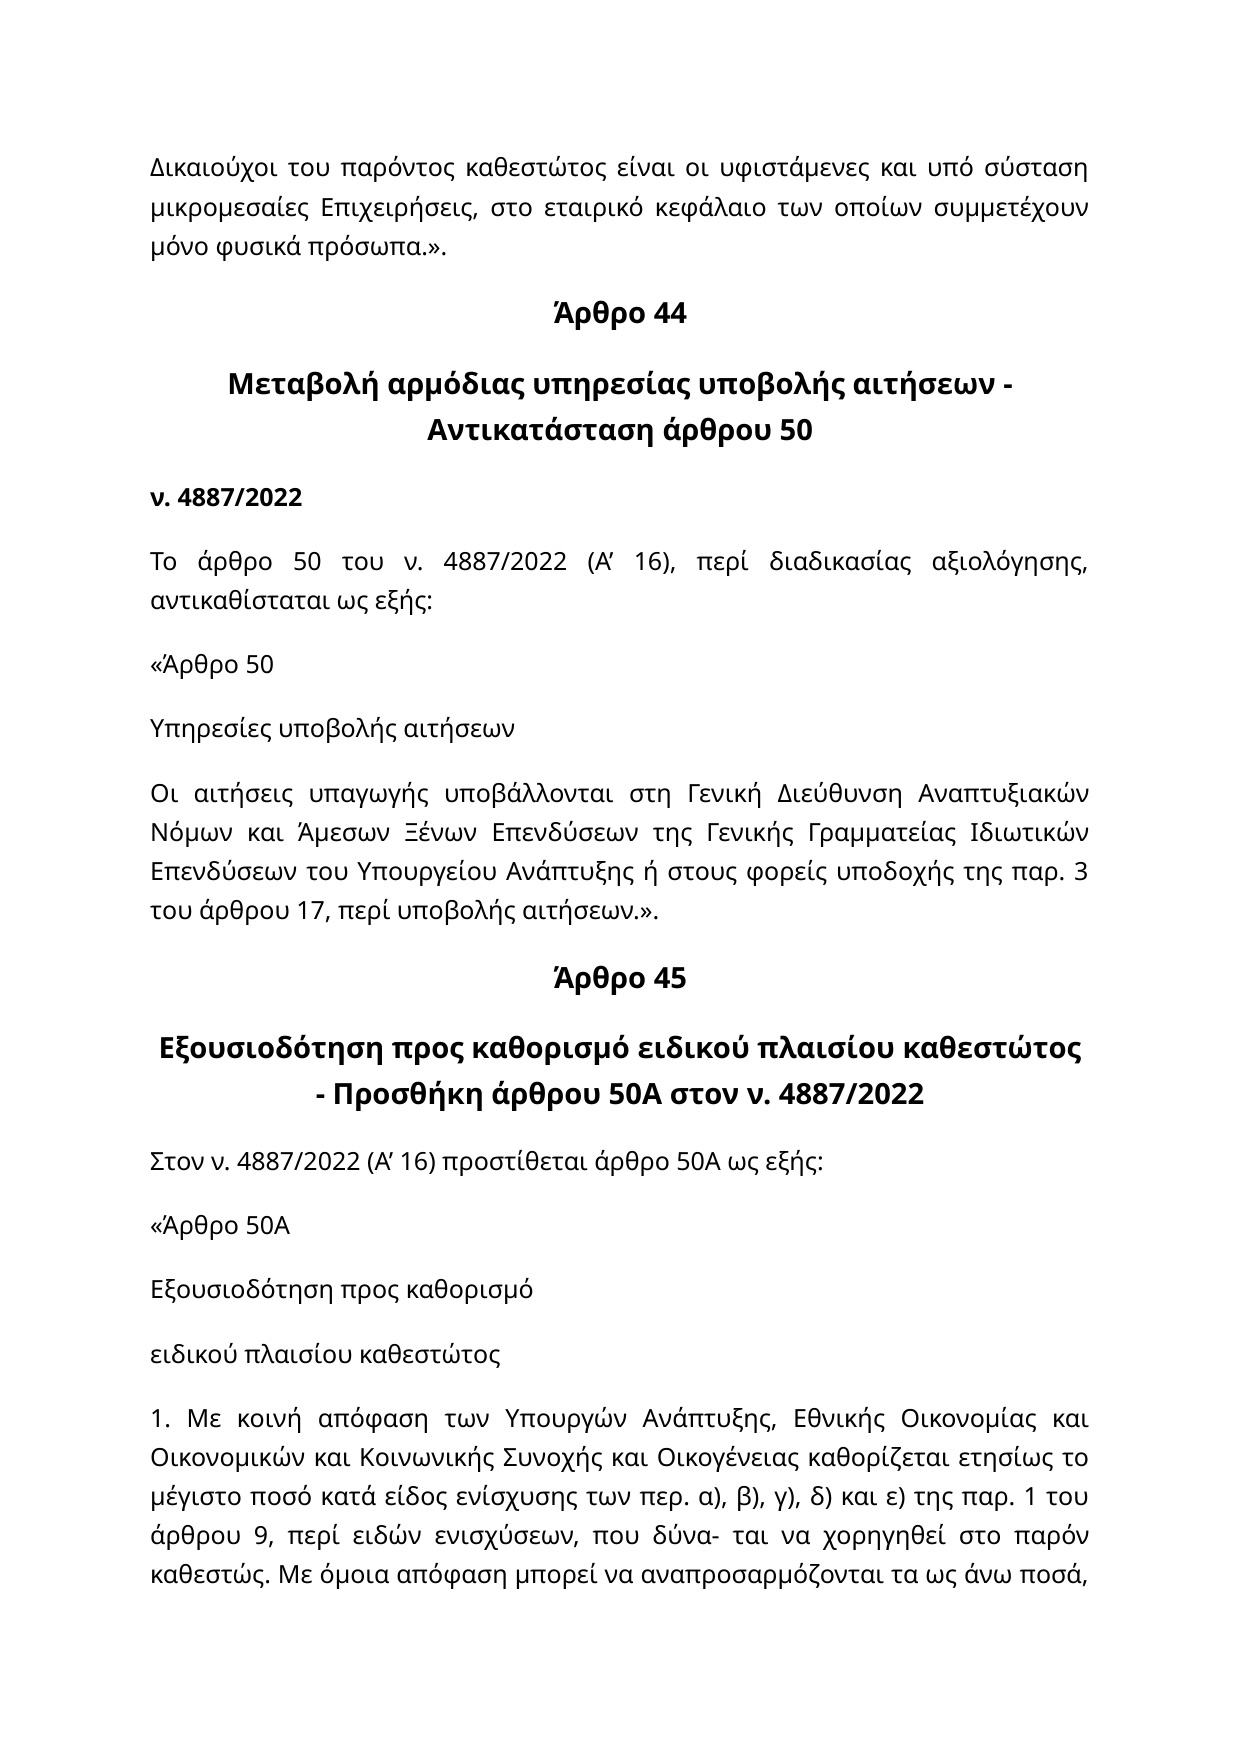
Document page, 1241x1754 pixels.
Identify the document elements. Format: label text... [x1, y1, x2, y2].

text Το άρθρο 50 του ν. 4887/2022 (Α’ 16), περί διαδικασίας αξιολόγησης, αντικαθίσταται ως εξής: [150, 543, 1090, 617]
text «Άρθρο 50 [150, 647, 1090, 681]
text Δικαιούχοι του παρόντος καθεστώτος είναι οι υφιστάμενες και υπό σύσταση μικρομεσαίες Επιχειρήσεις, στο εταιρικό κεφάλαιο των οποίων συμμετέχουν μόνο φυσικά πρόσωπα.». [150, 150, 1090, 262]
subtitle Άρθρο 45 [150, 957, 1090, 997]
text Εξουσιοδότηση προς καθορισμό [150, 1272, 1090, 1306]
text Στον ν. 4887/2022 (Α’ 16) προστίθεται άρθρο 50Α ως εξής: [150, 1144, 1090, 1178]
subtitle Μεταβολή αρμόδιας υπηρεσίας υποβολής αιτήσεων - Αντικατάσταση άρθρου 50 [150, 363, 1090, 448]
text Οι αιτήσεις υπαγωγής υποβάλλονται στη Γενική Διεύθυνση Αναπτυξιακών Νόμων και Άμεσων Ξένων Επενδύσεων της Γενικής Γραμματείας Ιδιωτικών Επενδύσεων του Υπουργείου Ανάπτυξης ή στους φορείς υποδοχής της παρ. 3 του άρθρου 17, περί υποβολής αιτήσεων.». [150, 775, 1090, 927]
text Υπηρεσίες υποβολής αιτήσεων [150, 711, 1090, 745]
text ειδικού πλαισίου καθεστώτος [150, 1336, 1090, 1370]
text 1. Με κοινή απόφαση των Υπουργών Ανάπτυξης, Εθνικής Οικονομίας και Οικονομικών και Κοινωνικής Συνοχής και Οικογένειας καθορίζεται ετησίως το μέγιστο ποσό κατά είδος ενίσχυσης των περ. α), β), γ), δ) και ε) της παρ. 1 του άρθρου 9, περί ειδών ενισχύσεων, που δύνα- ται να χορηγηθεί στο παρόν καθεστώς. Με όμοια απόφαση μπορεί να αναπροσαρμόζονται τα ως άνω ποσά, [150, 1400, 1090, 1591]
text «Άρθρο 50Α [150, 1208, 1090, 1242]
subtitle Άρθρο 44 [150, 292, 1090, 332]
subtitle Εξουσιοδότηση προς καθορισμό ειδικού πλαισίου καθεστώτος - Προσθήκη άρθρου 50Α στον ν. 4887/2022 [150, 1027, 1090, 1113]
text ν. 4887/2022 [150, 479, 1090, 513]
